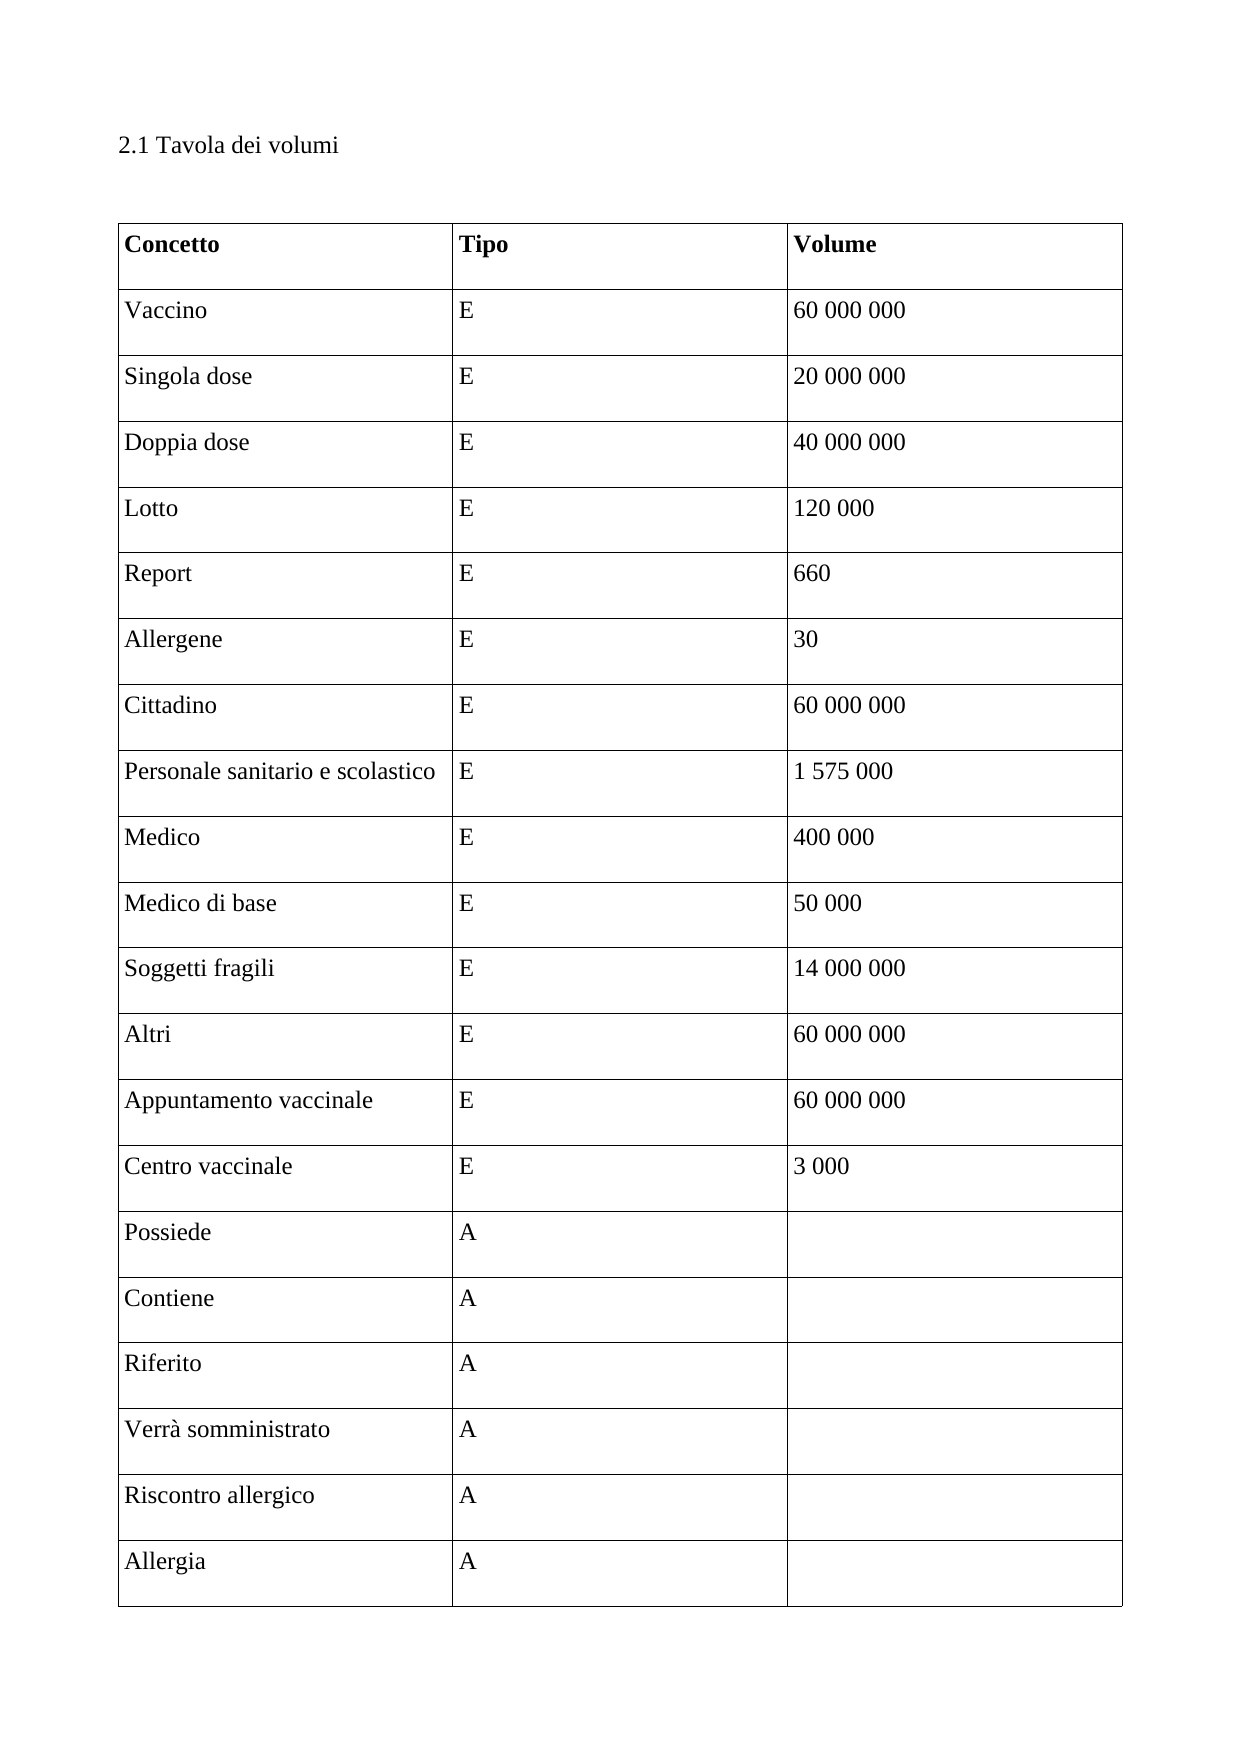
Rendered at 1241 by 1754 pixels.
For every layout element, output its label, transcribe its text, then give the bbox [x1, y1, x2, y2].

table_cell 660 [788, 553, 1122, 618]
table_cell Medico [119, 817, 452, 881]
table_cell 20 000 000 [788, 356, 1122, 421]
table_cell E [453, 1080, 787, 1145]
table_header Tipo [453, 224, 787, 289]
table_cell A [453, 1541, 787, 1606]
table_cell Vaccino [119, 290, 452, 355]
table_cell 30 [788, 619, 1122, 684]
table_cell E [453, 553, 787, 618]
table_cell Altri [119, 1014, 452, 1079]
table_cell A [453, 1475, 787, 1540]
table_cell E [453, 1146, 787, 1211]
table_cell Appuntamento vaccinale [119, 1080, 452, 1145]
table_cell E [453, 1014, 787, 1079]
table_cell Soggetti fragili [119, 948, 452, 1013]
table_cell [788, 1278, 1122, 1342]
table_cell 60 000 000 [788, 685, 1122, 750]
table_cell [788, 1475, 1122, 1540]
table_cell Medico di base [119, 883, 452, 947]
table_cell [788, 1343, 1122, 1408]
table_cell E [453, 488, 787, 552]
table_cell E [453, 356, 787, 421]
text 2.1 Tavola dei volumi [118, 130, 1122, 159]
table_cell 400 000 [788, 817, 1122, 881]
table_header Volume [788, 224, 1122, 289]
table_cell Singola dose [119, 356, 452, 421]
table_cell 50 000 [788, 883, 1122, 947]
table_cell E [453, 290, 787, 355]
table_cell Contiene [119, 1278, 452, 1342]
table_cell Possiede [119, 1212, 452, 1276]
table_cell [788, 1409, 1122, 1474]
table_cell A [453, 1278, 787, 1342]
table_cell E [453, 883, 787, 947]
table_cell A [453, 1343, 787, 1408]
table_cell A [453, 1212, 787, 1276]
table_cell Riferito [119, 1343, 452, 1408]
table_cell Centro vaccinale [119, 1146, 452, 1211]
table_cell E [453, 751, 787, 816]
table_cell Report [119, 553, 452, 618]
table_cell Allergia [119, 1541, 452, 1606]
table_cell [788, 1212, 1122, 1276]
table_cell 1 575 000 [788, 751, 1122, 816]
table_header Concetto [119, 224, 452, 289]
table_cell 120 000 [788, 488, 1122, 552]
table_cell Riscontro allergico [119, 1475, 452, 1540]
table_cell Personale sanitario e scolastico [119, 751, 452, 816]
table_cell [788, 1541, 1122, 1606]
table_cell E [453, 817, 787, 881]
table_cell Lotto [119, 488, 452, 552]
table_cell Cittadino [119, 685, 452, 750]
table_cell Doppia dose [119, 422, 452, 486]
table_cell 60 000 000 [788, 1014, 1122, 1079]
table_cell Verrà somministrato [119, 1409, 452, 1474]
table_cell A [453, 1409, 787, 1474]
table_cell E [453, 948, 787, 1013]
table_cell 3 000 [788, 1146, 1122, 1211]
table_cell 14 000 000 [788, 948, 1122, 1013]
table_cell E [453, 422, 787, 486]
table_cell Allergene [119, 619, 452, 684]
table_cell E [453, 685, 787, 750]
table_cell 40 000 000 [788, 422, 1122, 486]
table_cell 60 000 000 [788, 290, 1122, 355]
table_cell 60 000 000 [788, 1080, 1122, 1145]
table_cell E [453, 619, 787, 684]
